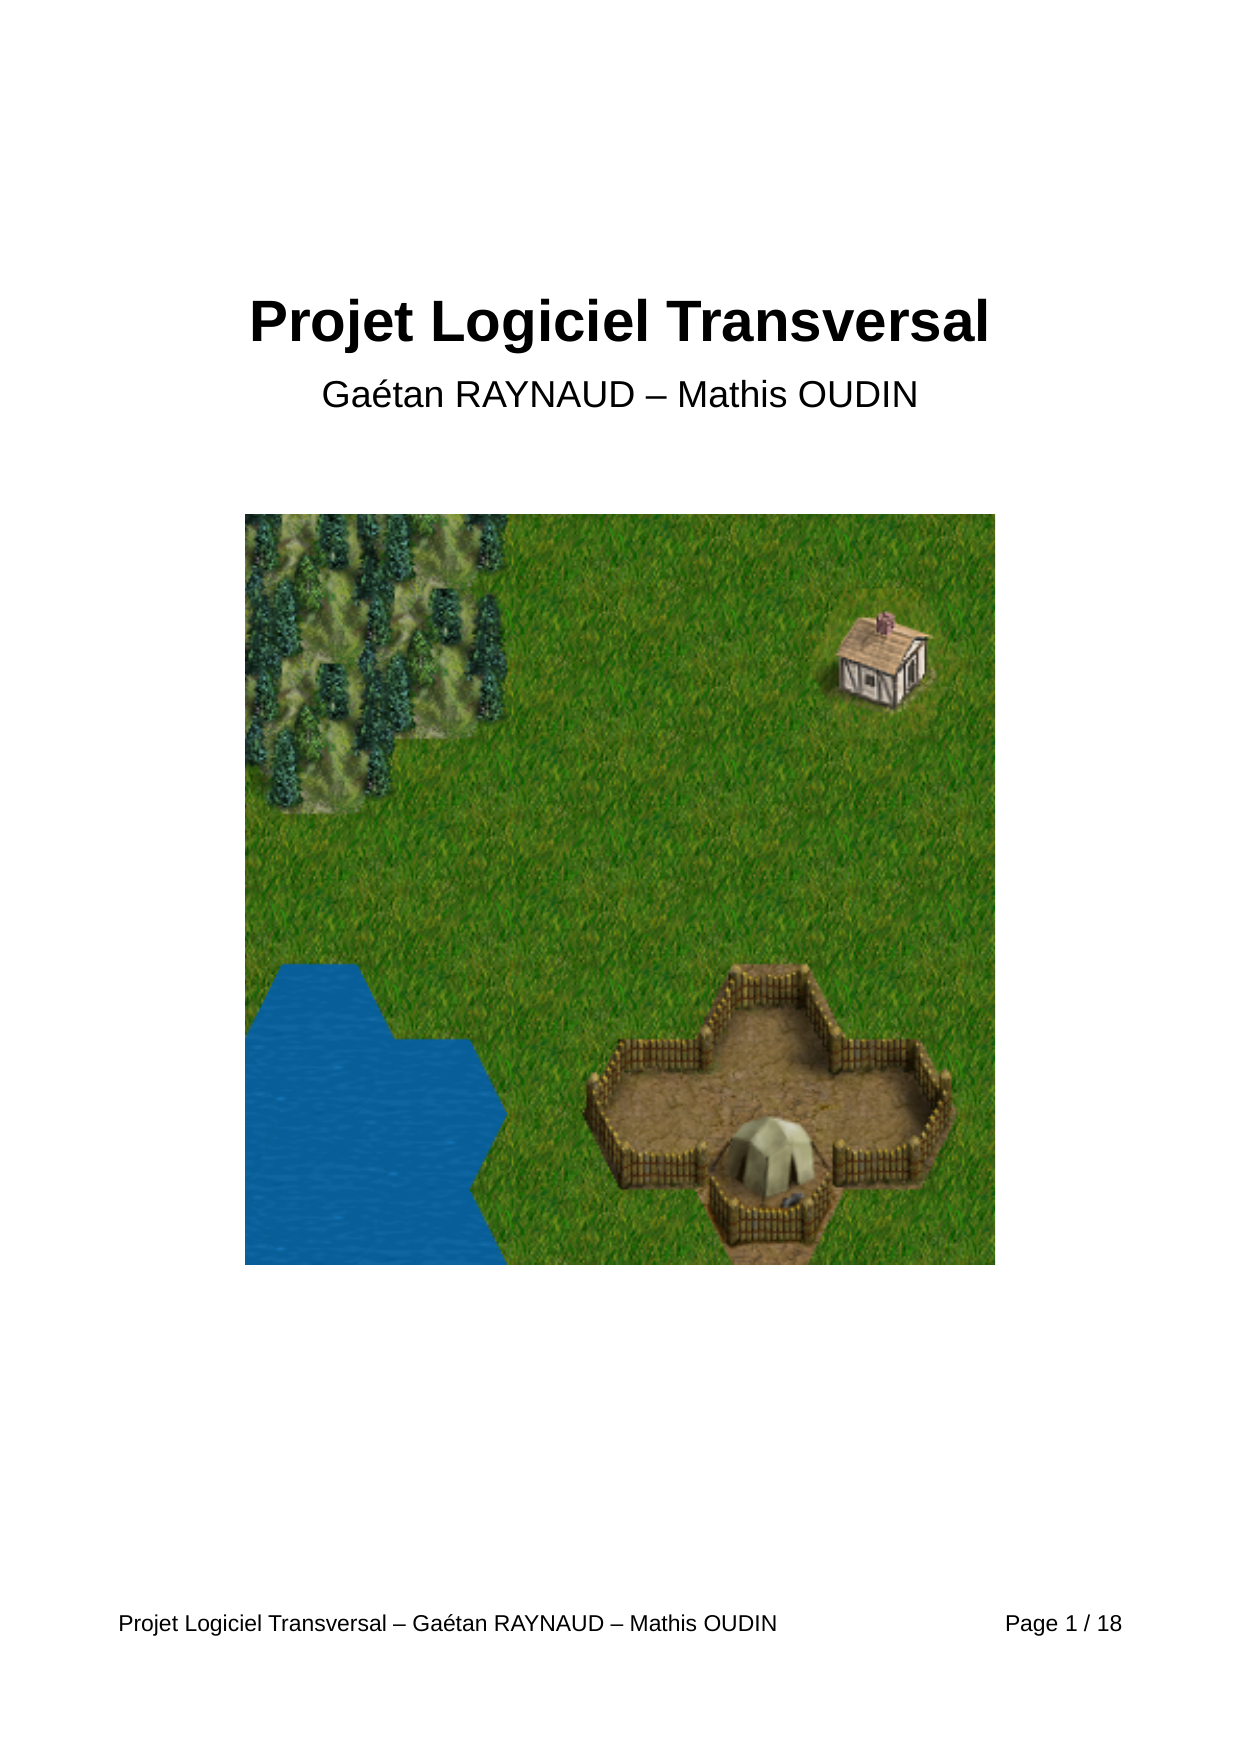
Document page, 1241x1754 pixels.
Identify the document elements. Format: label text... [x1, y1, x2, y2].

picture [245, 514, 995, 1265]
subtitle Gaétan RAYNAUD – Mathis OUDIN [118, 373, 1122, 416]
title Projet Logiciel Transversal [118, 287, 1122, 354]
